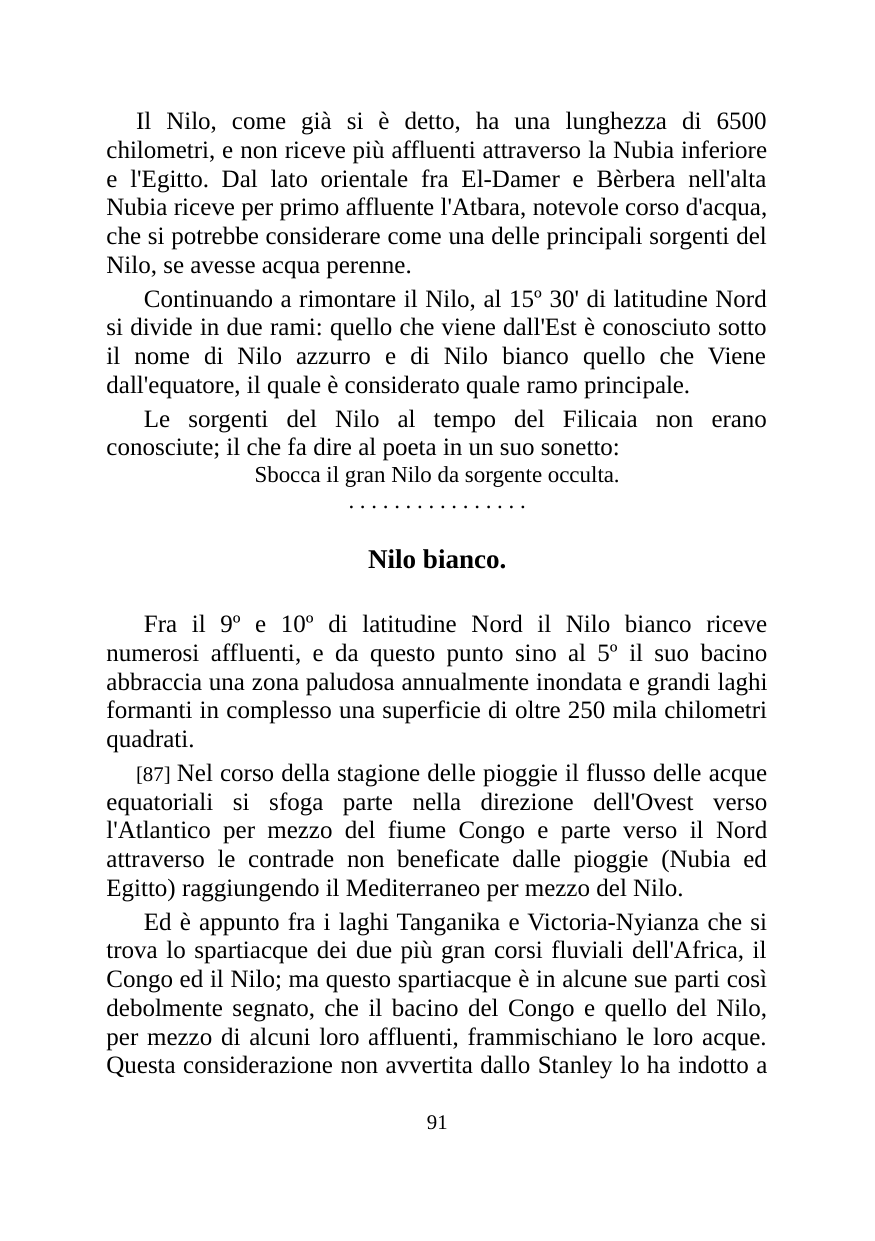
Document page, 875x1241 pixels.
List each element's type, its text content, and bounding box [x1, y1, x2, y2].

text Fra il 9º e 10º di latitudine Nord il Nilo bianco riceve numerosi affluenti, e da questo punto sino al 5º il suo bacino abbraccia una zona paludosa annualmente inondata e grandi laghi formanti in complesso una superficie di oltre 250 mila chilometri quadrati. [106, 609, 768, 753]
text Le sorgenti del Nilo al tempo del Filicaia non erano conosciute; il che fa dire al poeta in un suo sonetto: [106, 404, 768, 461]
text Ed è appunto fra i laghi Tanganika e Victoria-Nyianza che si trova lo spartiacque dei due più gran corsi fluviali dell'Africa, il Congo ed il Nilo; ma questo spartiacque è in alcune sue parti così debolmente segnato, che il bacino del Congo e quello del Nilo, per mezzo di alcuni loro affluenti, frammischiano le loro acque. Questa considerazione non avvertita dallo Stanley lo ha indotto a [106, 907, 768, 1079]
text Sbocca il gran Nilo da sorgente occulta. . . . . . . . . . . . . . . . . [106, 461, 768, 514]
text Continuando a rimontare il Nilo, al 15º 30' di latitudine Nord si divide in due rami: quello che viene dall'Est è conosciuto sotto il nome di Nilo azzurro e di Nilo bianco quello che Viene dall'equatore, il quale è considerato quale ramo principale. [106, 284, 768, 399]
text [87] Nel corso della stagione delle pioggie il flusso delle acque equatoriali si sfoga parte nella direzione dell'Ovest verso l'Atlantico per mezzo del fiume Congo e parte verso il Nord attraverso le contrade non beneficate dalle pioggie (Nubia ed Egitto) raggiungendo il Mediterraneo per mezzo del Nilo. [106, 758, 768, 902]
text Nilo bianco. [106, 543, 768, 574]
text Il Nilo, come già si è detto, ha una lunghezza di 6500 chilometri, e non riceve più affluenti attraverso la Nubia inferiore e l'Egitto. Dal lato orientale fra El-Damer e Bèrbera nell'alta Nubia riceve per primo affluente l'Atbara, notevole corso d'acqua, che si potrebbe considerare come una delle principali sorgenti del Nilo, se avesse acqua perenne. [106, 106, 768, 279]
